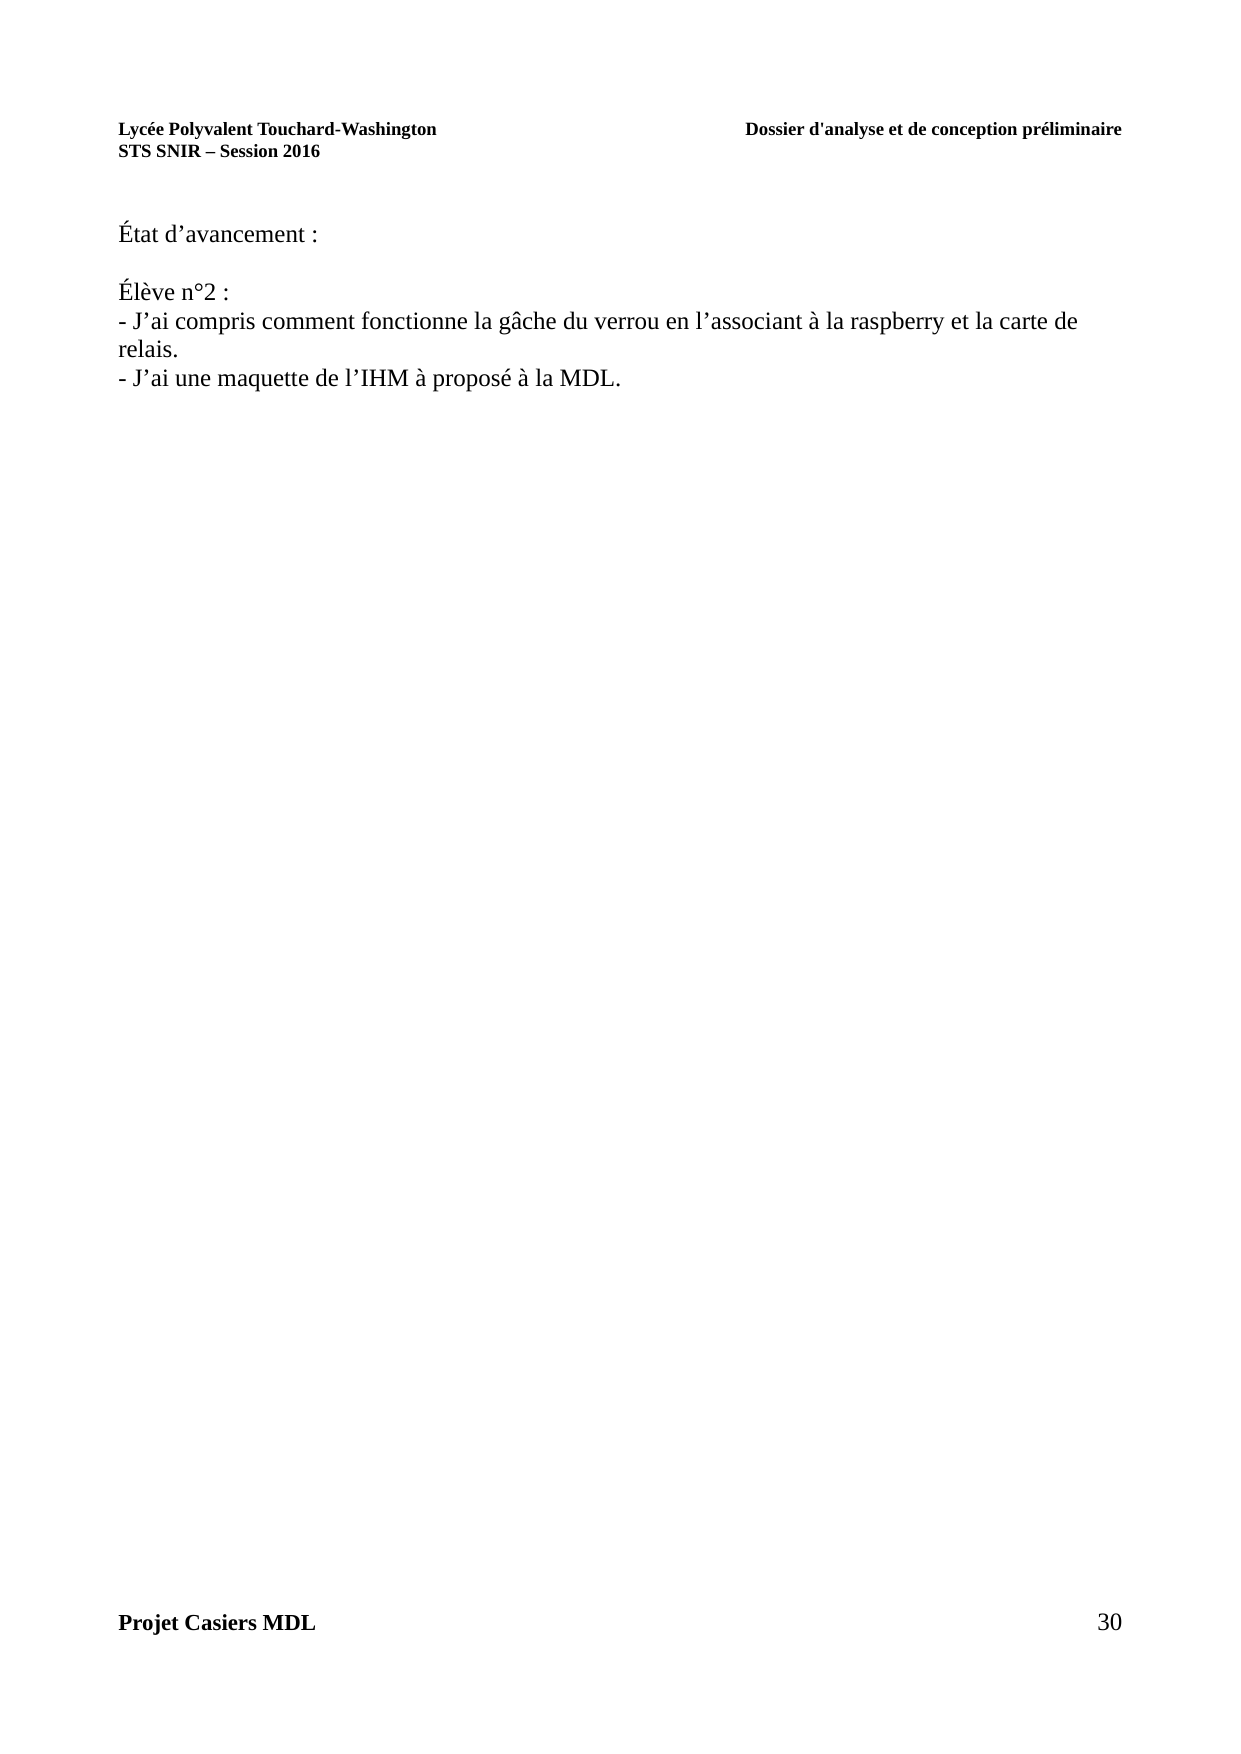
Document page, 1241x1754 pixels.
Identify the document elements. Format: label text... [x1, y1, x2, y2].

text - J’ai compris comment fonctionne la gâche du verrou en l’associant à la raspberry et la carte de relais. [118, 306, 1122, 363]
text Élève n°2 : [118, 277, 1122, 306]
text - J’ai une maquette de l’IHM à proposé à la MDL. [118, 363, 1122, 392]
text État d’avancement : [118, 219, 1122, 248]
